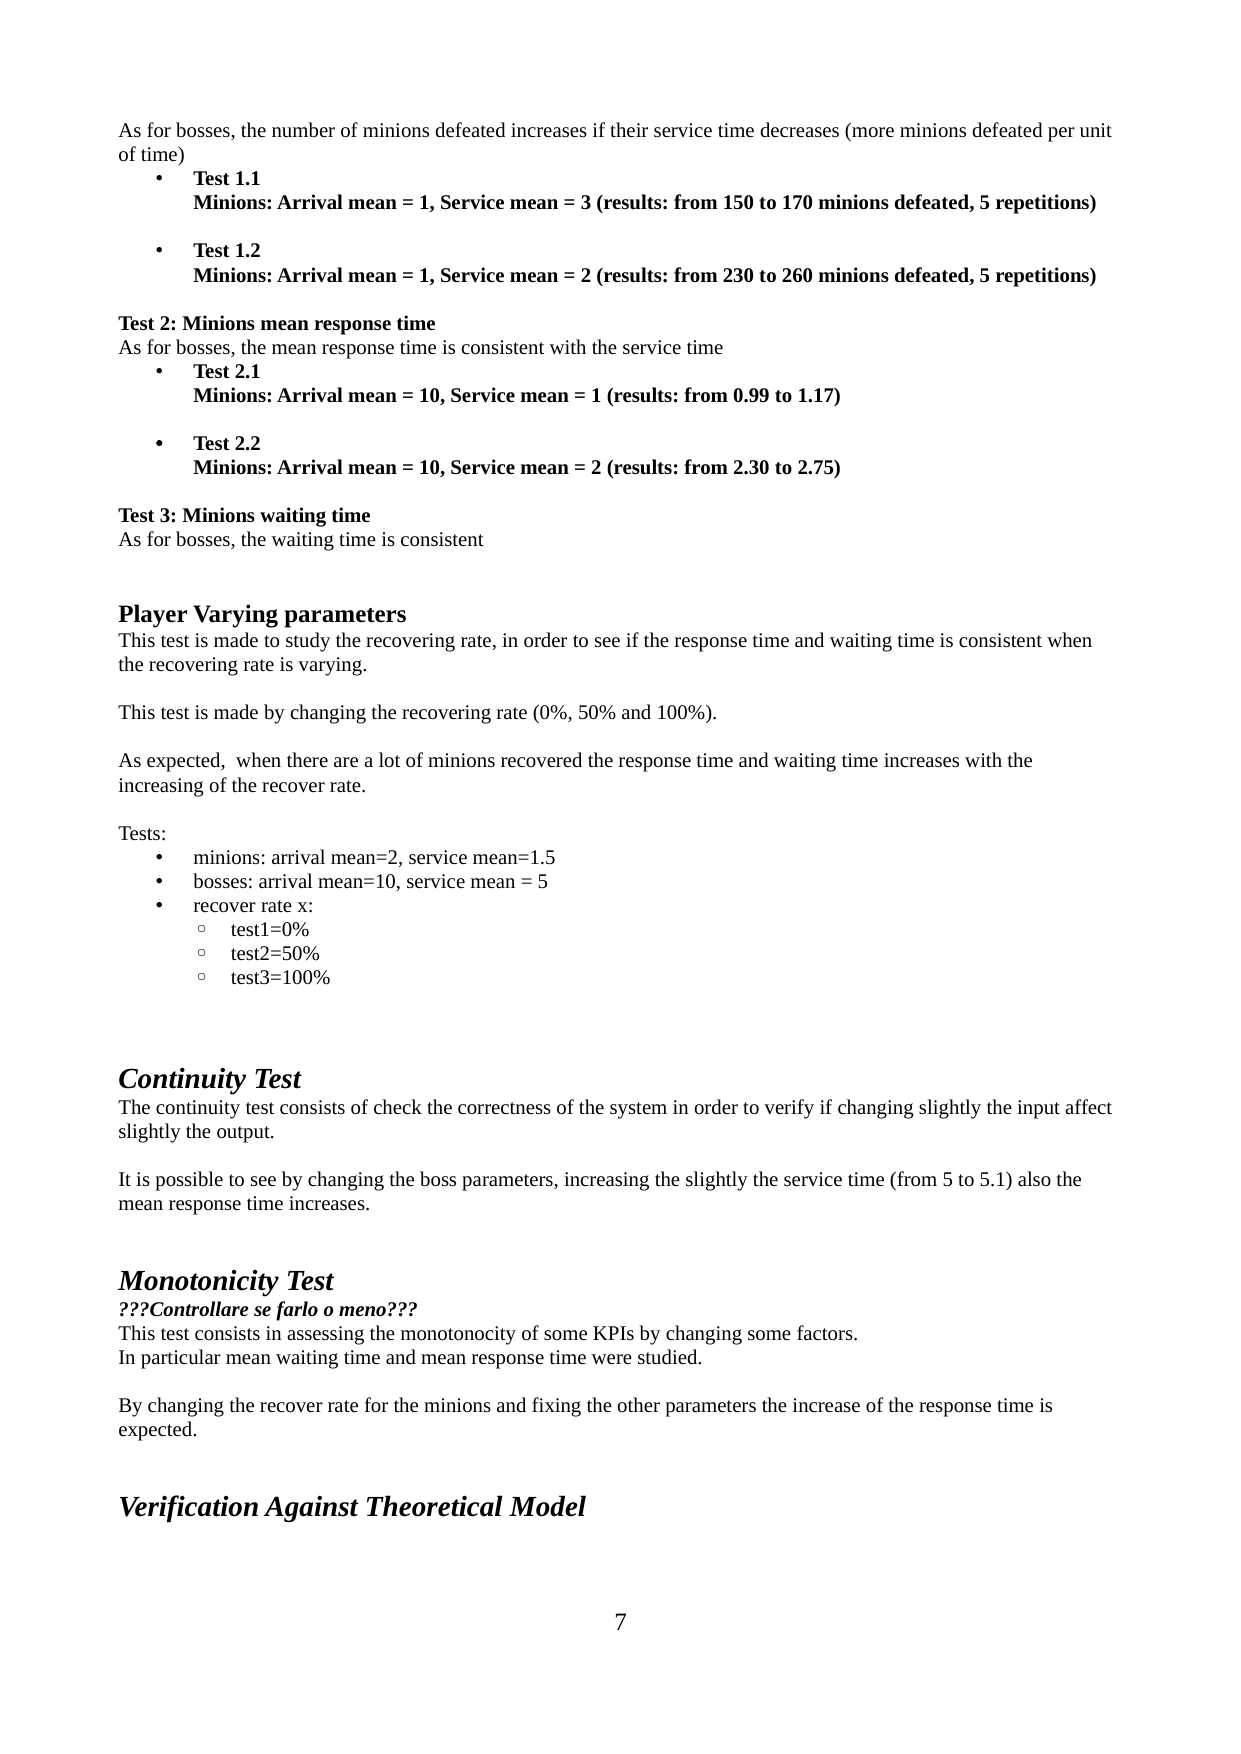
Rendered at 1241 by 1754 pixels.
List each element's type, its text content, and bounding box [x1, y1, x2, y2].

text Player Varying parameters [118, 599, 1122, 628]
text This test is made by changing the recovering rate (0%, 50% and 100%). [118, 700, 1122, 724]
text As for bosses, the waiting time is consistent [118, 527, 1122, 551]
list test1=0% [193, 917, 1122, 941]
list minions: arrival mean=2, service mean=1.5 [156, 845, 1122, 869]
list Minions: Arrival mean = 1, Service mean = 3 (results: from 150 to 170 minions defeated, 5 repetitions) [156, 190, 1122, 214]
text As for bosses, the number of minions defeated increases if their service time decreases (more minions defeated per unit of time) [118, 118, 1122, 166]
text It is possible to see by changing the boss parameters, increasing the slightly the service time (from 5 to 5.1) also the mean response time increases. [118, 1167, 1122, 1215]
text Continuity Test [118, 1061, 1122, 1095]
text Tests: [118, 821, 1122, 845]
list Minions: Arrival mean = 10, Service mean = 1 (results: from 0.99 to 1.17) [156, 383, 1122, 407]
list test2=50% [193, 941, 1122, 965]
list bosses: arrival mean=10, service mean = 5 [156, 869, 1122, 893]
text This test is made to study the recovering rate, in order to see if the response time and waiting time is consistent when the recovering rate is varying. [118, 628, 1122, 676]
list Test 2.2 [156, 431, 1122, 455]
text This test consists in assessing the monotonocity of some KPIs by changing some factors. [118, 1321, 1122, 1345]
list Minions: Arrival mean = 1, Service mean = 2 (results: from 230 to 260 minions defeated, 5 repetitions) [156, 262, 1122, 287]
text As for bosses, the mean response time is consistent with the service time [118, 335, 1122, 359]
text As expected, when there are a lot of minions recovered the response time and waiting time increases with the increasing of the recover rate. [118, 748, 1122, 797]
list recover rate x: [156, 893, 1122, 917]
list Minions: Arrival mean = 10, Service mean = 2 (results: from 2.30 to 2.75) [156, 455, 1122, 479]
list Test 1.2 [156, 238, 1122, 262]
text The continuity test consists of check the correctness of the system in order to verify if changing slightly the input affect slightly the output. [118, 1095, 1122, 1143]
list Test 2.1 [156, 359, 1122, 383]
list test3=100% [193, 965, 1122, 989]
text Monotonicity Test [118, 1263, 1122, 1297]
text ???Controllare se farlo o meno??? [118, 1297, 1122, 1321]
text By changing the recover rate for the minions and fixing the other parameters the increase of the response time is expected. [118, 1393, 1122, 1441]
text Verification Against Theoretical Model [118, 1489, 1122, 1523]
text In particular mean waiting time and mean response time were studied. [118, 1345, 1122, 1369]
text Test 3: Minions waiting time [118, 503, 1122, 527]
list Test 1.1 [156, 166, 1122, 190]
text Test 2: Minions mean response time [118, 311, 1122, 335]
